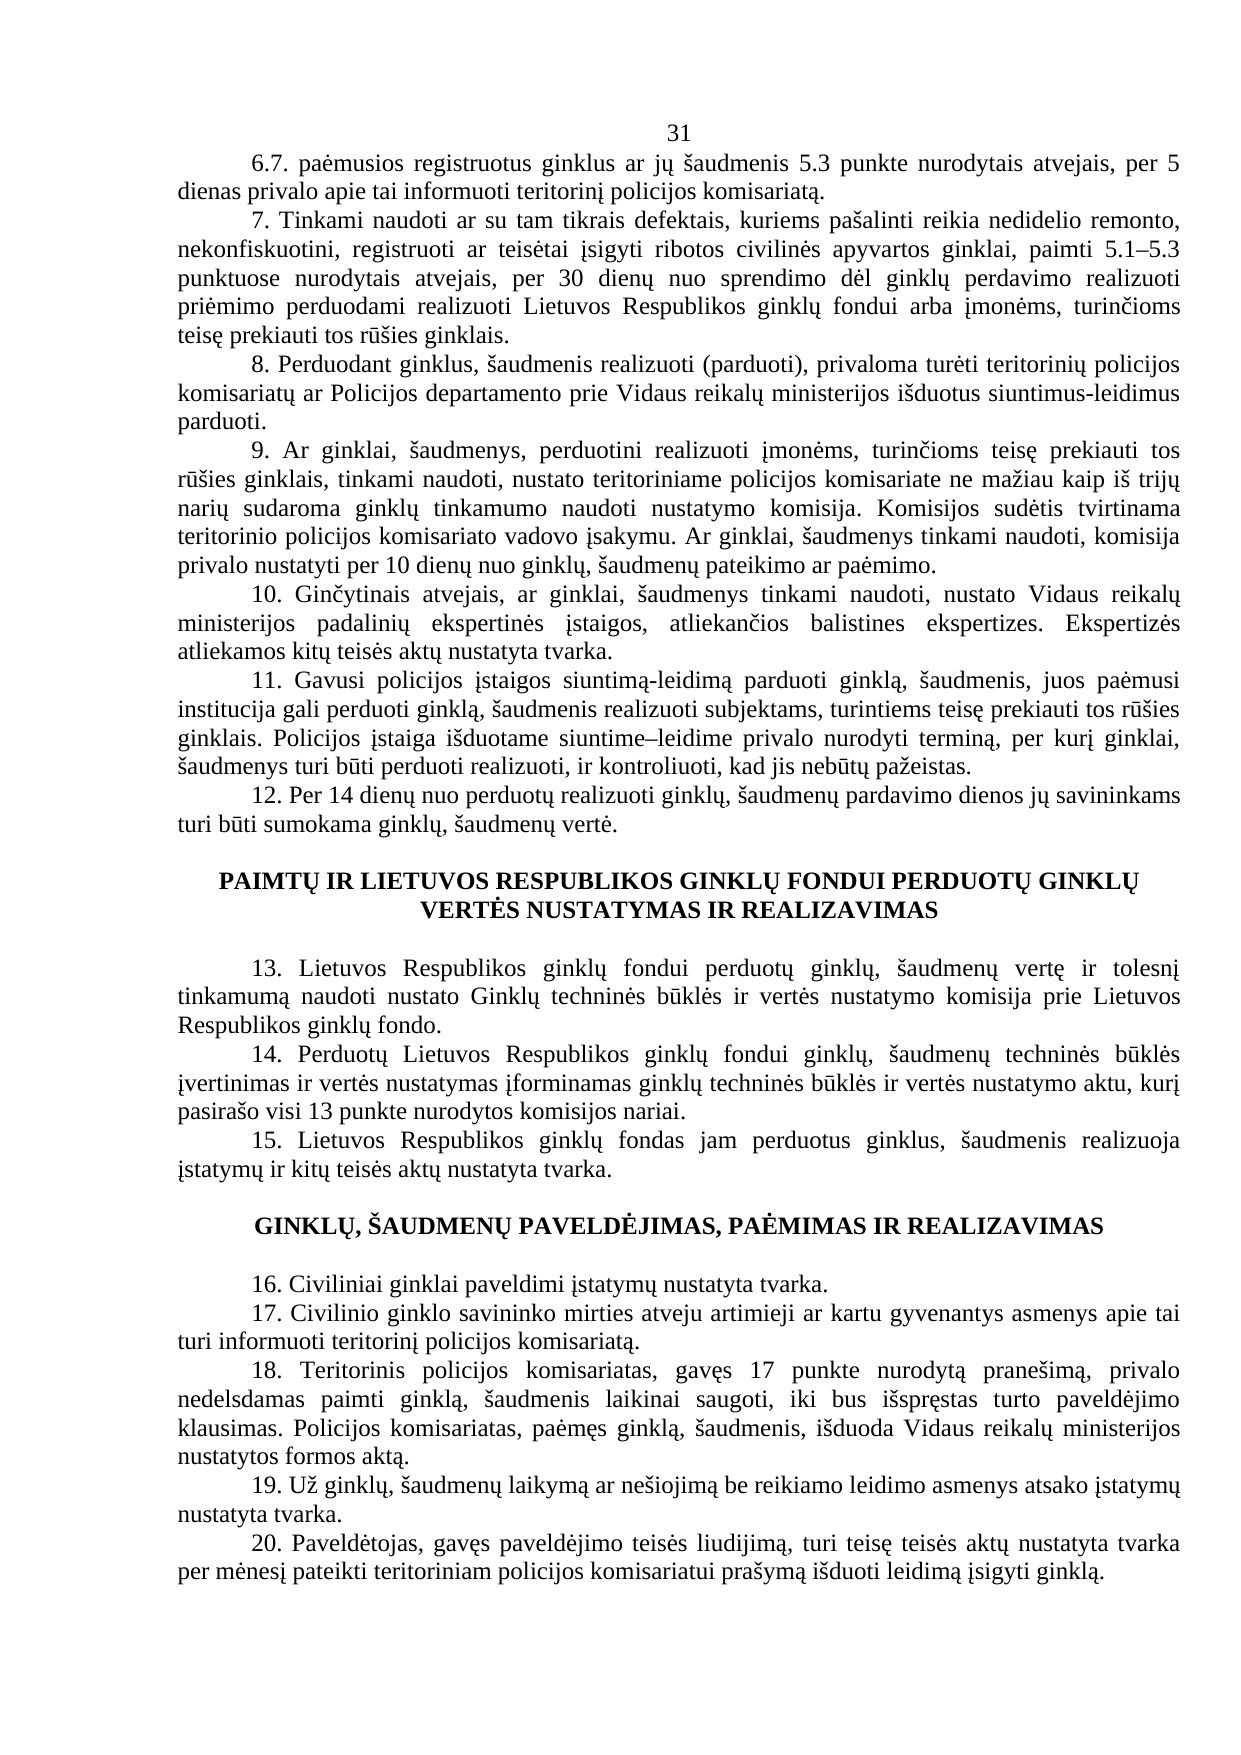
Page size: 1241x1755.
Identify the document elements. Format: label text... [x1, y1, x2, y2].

text 19. Už ginklų, šaudmenų laikymą ar nešiojimą be reikiamo leidimo asmenys atsako įstatymų nustatyta tvarka. [177, 1470, 1181, 1528]
text 16. Civiliniai ginklai paveldimi įstatymų nustatyta tvarka. [177, 1269, 1181, 1298]
text 9. Ar ginklai, šaudmenys, perduotini realizuoti įmonėms, turinčioms teisę prekiauti tos rūšies ginklais, tinkami naudoti, nustato teritoriniame policijos komisariate ne mažiau kaip iš trijų narių sudaroma ginklų tinkamumo naudoti nustatymo komisija. Komisijos sudėtis tvirtinama teritorinio policijos komisariato vadovo įsakymu. Ar ginklai, šaudmenys tinkami naudoti, komisija privalo nustatyti per 10 dienų nuo ginklų, šaudmenų pateikimo ar paėmimo. [177, 435, 1181, 579]
text 15. Lietuvos Respublikos ginklų fondas jam perduotus ginklus, šaudmenis realizuoja įstatymų ir kitų teisės aktų nustatyta tvarka. [177, 1125, 1181, 1183]
text 17. Civilinio ginklo savininko mirties atveju artimieji ar kartu gyvenantys asmenys apie tai turi informuoti teritorinį policijos komisariatą. [177, 1298, 1181, 1355]
text 10. Ginčytinais atvejais, ar ginklai, šaudmenys tinkami naudoti, nustato Vidaus reikalų ministerijos padalinių ekspertinės įstaigos, atliekančios balistines ekspertizes. Ekspertizės atliekamos kitų teisės aktų nustatyta tvarka. [177, 579, 1181, 665]
text Paimtų ir Lietuvos Respublikos ginklų fondui perduotų ginklų vertės nustatymas ir realizavimas [177, 866, 1181, 924]
text 6.7. paėmusios registruotus ginklus ar jų šaudmenis 5.3 punkte nurodytais atvejais, per 5 dienas privalo apie tai informuoti teritorinį policijos komisariatą. [177, 148, 1181, 205]
text 12. Per 14 dienų nuo perduotų realizuoti ginklų, šaudmenų pardavimo dienos jų savininkams turi būti sumokama ginklų, šaudmenų vertė. [177, 780, 1181, 838]
text 20. Paveldėtojas, gavęs paveldėjimo teisės liudijimą, turi teisę teisės aktų nustatyta tvarka per mėnesį pateikti teritoriniam policijos komisariatui prašymą išduoti leidimą įsigyti ginklą. [177, 1528, 1181, 1585]
text 8. Perduodant ginklus, šaudmenis realizuoti (parduoti), privaloma turėti teritorinių policijos komisariatų ar Policijos departamento prie Vidaus reikalų ministerijos išduotus siuntimus-leidimus parduoti. [177, 349, 1181, 435]
text 14. Perduotų Lietuvos Respublikos ginklų fondui ginklų, šaudmenų techninės būklės įvertinimas ir vertės nustatymas įforminamas ginklų techninės būklės ir vertės nustatymo aktu, kurį pasirašo visi 13 punkte nurodytos komisijos nariai. [177, 1039, 1181, 1125]
text 13. Lietuvos Respublikos ginklų fondui perduotų ginklų, šaudmenų vertę ir tolesnį tinkamumą naudoti nustato Ginklų techninės būklės ir vertės nustatymo komisija prie Lietuvos Respublikos ginklų fondo. [177, 953, 1181, 1039]
text 7. Tinkami naudoti ar su tam tikrais defektais, kuriems pašalinti reikia nedidelio remonto, nekonfiskuotini, registruoti ar teisėtai įsigyti ribotos civilinės apyvartos ginklai, paimti 5.1–5.3 punktuose nurodytais atvejais, per 30 dienų nuo sprendimo dėl ginklų perdavimo realizuoti priėmimo perduodami realizuoti Lietuvos Respublikos ginklų fondui arba įmonėms, turinčioms teisę prekiauti tos rūšies ginklais. [177, 205, 1181, 349]
text 11. Gavusi policijos įstaigos siuntimą-leidimą parduoti ginklą, šaudmenis, juos paėmusi institucija gali perduoti ginklą, šaudmenis realizuoti subjektams, turintiems teisę prekiauti tos rūšies ginklais. Policijos įstaiga išduotame siuntime–leidime privalo nurodyti terminą, per kurį ginklai, šaudmenys turi būti perduoti realizuoti, ir kontroliuoti, kad jis nebūtų pažeistas. [177, 665, 1181, 780]
text Ginklų, šaudmenų paveldėjimas, paėmimas ir realizavimas [177, 1211, 1181, 1240]
text 18. Teritorinis policijos komisariatas, gavęs 17 punkte nurodytą pranešimą, privalo nedelsdamas paimti ginklą, šaudmenis laikinai saugoti, iki bus išspręstas turto paveldėjimo klausimas. Policijos komisariatas, paėmęs ginklą, šaudmenis, išduoda Vidaus reikalų ministerijos nustatytos formos aktą. [177, 1355, 1181, 1470]
